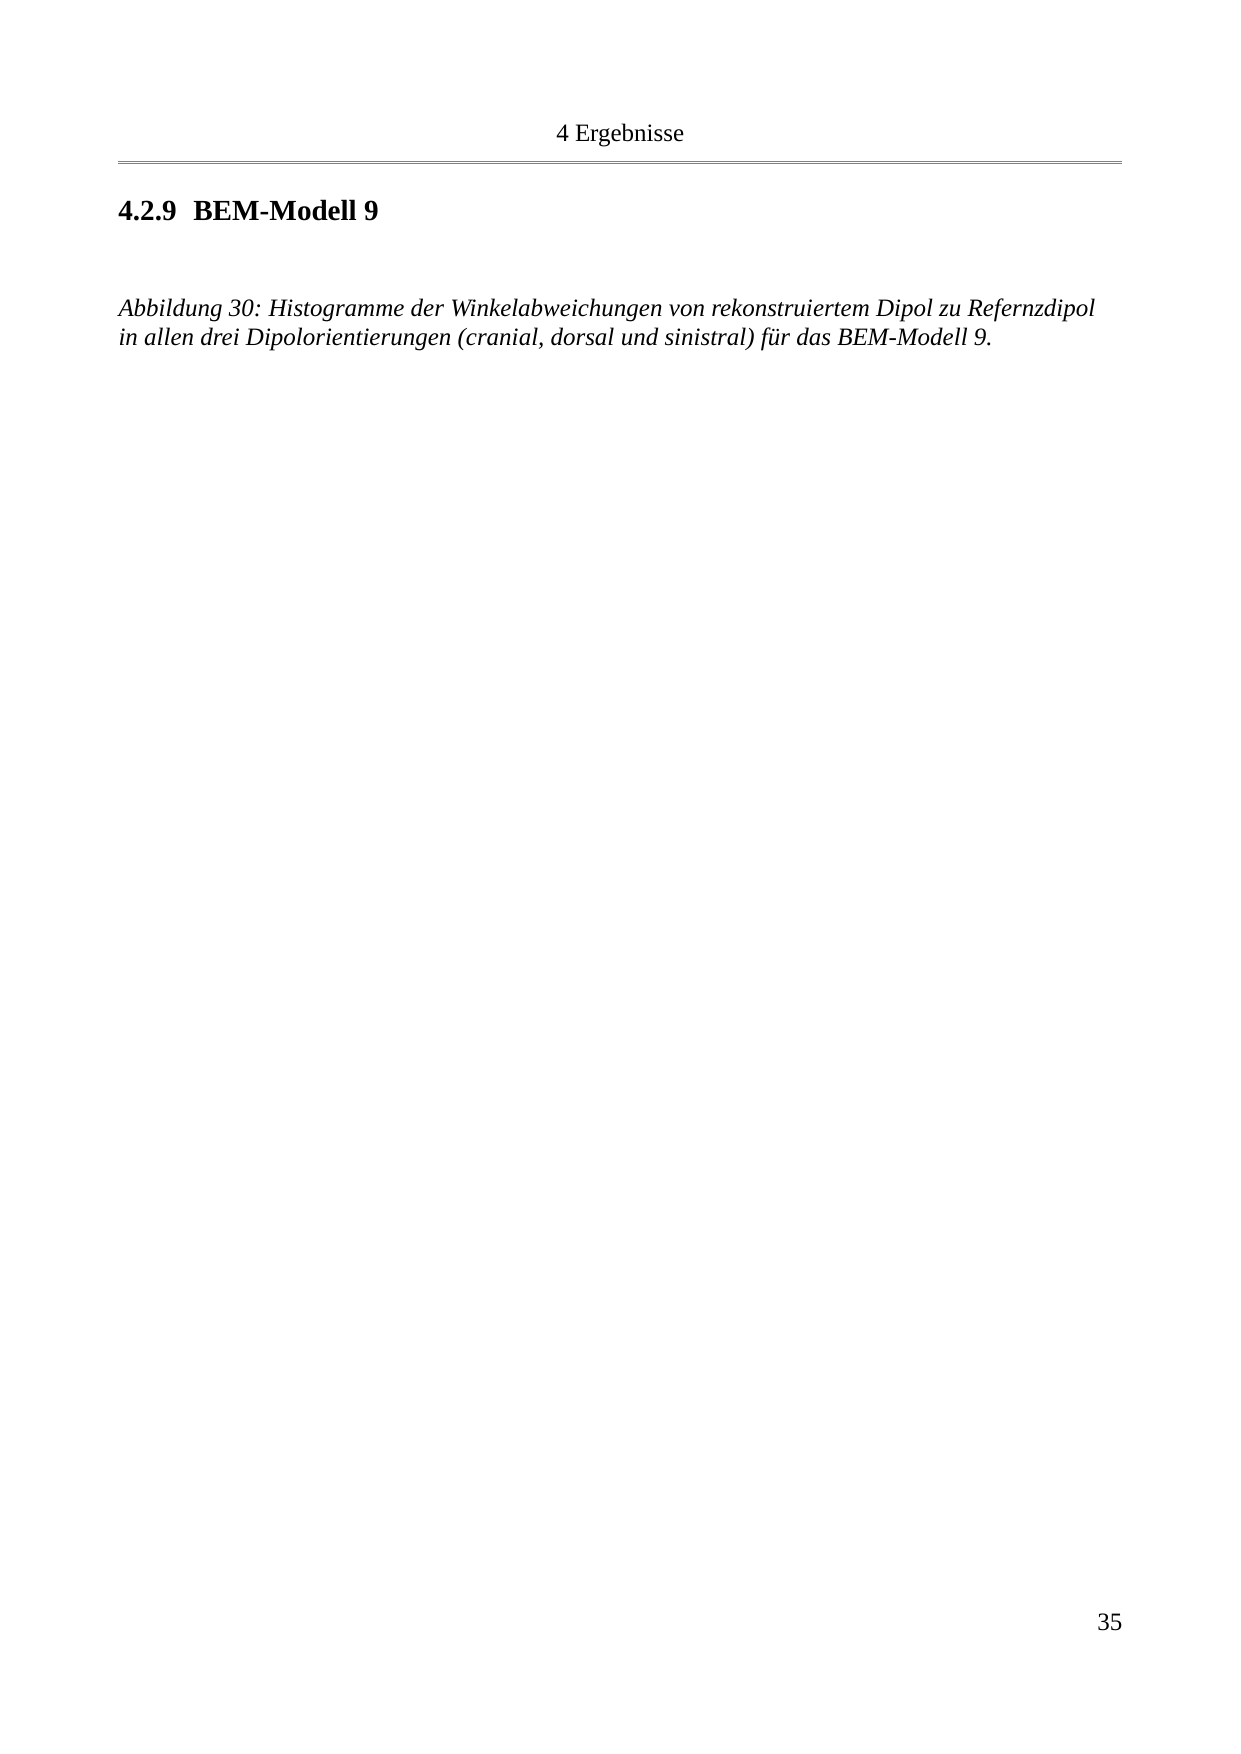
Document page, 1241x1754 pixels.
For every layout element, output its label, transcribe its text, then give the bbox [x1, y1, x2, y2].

subtitle BEM-Modell 9 [118, 193, 1122, 227]
text Abbildung 30: Histogramme der Winkelabweichungen von rekonstruiertem Dipol zu Refernzdipol in allen drei Dipolorientierungen (cranial, dorsal und sinistral) für das BEM-Modell 9. [118, 293, 1122, 350]
